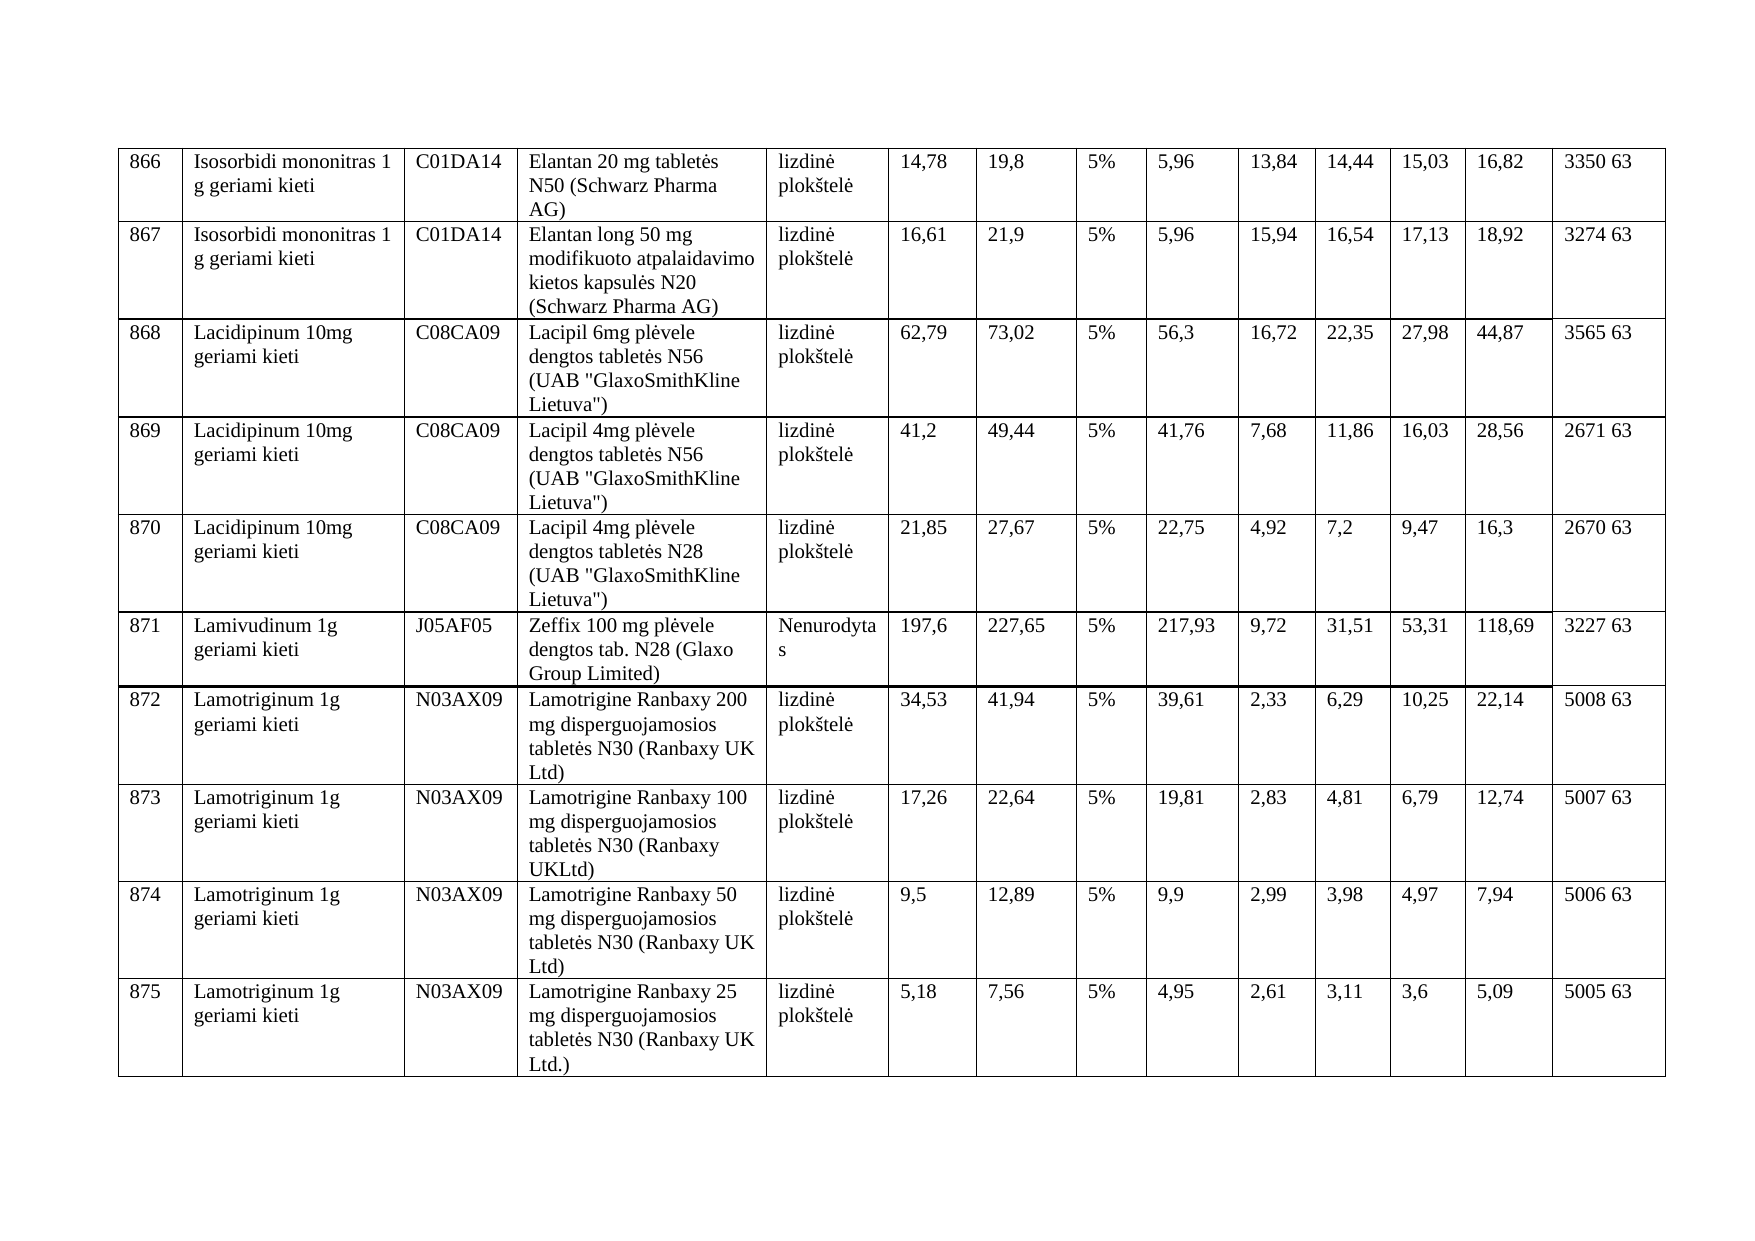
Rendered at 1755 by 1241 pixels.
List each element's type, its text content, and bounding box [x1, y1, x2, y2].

table_cell 16,3 [1466, 515, 1552, 611]
table_cell lizdinė plokštelė [767, 418, 888, 514]
table_cell 22,75 [1147, 515, 1238, 611]
table_cell 9,47 [1391, 515, 1465, 611]
table_cell 22,14 [1466, 688, 1552, 784]
table_cell 873 [119, 785, 182, 881]
table_cell 7,56 [977, 979, 1076, 1076]
table_cell 6,29 [1316, 688, 1390, 784]
table_cell C08CA09 [405, 320, 517, 416]
table_cell Isosorbidi mononitras 1 g geriami kieti [183, 222, 404, 318]
table_cell 4,95 [1147, 979, 1238, 1076]
table_cell 868 [119, 320, 182, 416]
table_cell Nenurodytas [767, 613, 888, 685]
table_cell 11,86 [1316, 418, 1390, 514]
table_cell 5007 63 [1553, 785, 1665, 881]
table_cell 15,03 [1391, 149, 1465, 221]
table_cell 27,98 [1391, 320, 1465, 416]
table_cell 3350 63 [1553, 149, 1665, 221]
table_cell Lamotriginum 1g geriami kieti [183, 688, 404, 784]
table_cell Lacidipinum 10mg geriami kieti [183, 320, 404, 416]
table_cell 14,78 [889, 149, 976, 221]
table_cell 22,64 [977, 785, 1076, 881]
table_cell lizdinė plokštelė [767, 222, 888, 318]
table_cell 869 [119, 418, 182, 514]
table_cell 19,81 [1147, 785, 1238, 881]
table_cell 15,94 [1239, 222, 1315, 318]
table_cell 872 [119, 688, 182, 784]
table_cell 871 [119, 613, 182, 685]
table_cell 17,13 [1391, 222, 1465, 318]
table_cell Lamotrigine Ranbaxy 25 mg disperguojamosios tabletės N30 (Ranbaxy UK Ltd.) [518, 979, 766, 1076]
table_cell 875 [119, 979, 182, 1076]
table_cell 2,83 [1239, 785, 1315, 881]
table_cell 5% [1077, 882, 1146, 978]
table_cell N03AX09 [405, 979, 517, 1076]
table_cell 41,76 [1147, 418, 1238, 514]
table_cell 5005 63 [1553, 979, 1665, 1076]
table_cell N03AX09 [405, 785, 517, 881]
table_cell 2,99 [1239, 882, 1315, 978]
table_cell 5% [1077, 222, 1146, 318]
table_cell Lacipil 4mg plėvele dengtos tabletės N28 (UAB "GlaxoSmithKline Lietuva") [518, 515, 766, 611]
table_cell 44,87 [1466, 320, 1552, 416]
table_cell 56,3 [1147, 320, 1238, 416]
table_cell 17,26 [889, 785, 976, 881]
table_cell Isosorbidi mononitras 1 g geriami kieti [183, 149, 404, 221]
table_cell Lamotrigine Ranbaxy 50 mg disperguojamosios tabletės N30 (Ranbaxy UK Ltd) [518, 882, 766, 978]
table_cell 16,61 [889, 222, 976, 318]
table_cell 16,03 [1391, 418, 1465, 514]
table_cell 12,74 [1466, 785, 1552, 881]
table_cell 7,68 [1239, 418, 1315, 514]
table_cell 5,96 [1147, 222, 1238, 318]
table_cell 7,2 [1316, 515, 1390, 611]
table_cell 27,67 [977, 515, 1076, 611]
table_cell 217,93 [1147, 613, 1238, 685]
table_cell 12,89 [977, 882, 1076, 978]
table_cell 5008 63 [1553, 686, 1665, 784]
table_cell 9,72 [1239, 613, 1315, 685]
table_cell 13,84 [1239, 149, 1315, 221]
table_cell Lamotrigine Ranbaxy 100 mg disperguojamosios tabletės N30 (Ranbaxy UKLtd) [518, 785, 766, 881]
table_cell 3565 63 [1553, 319, 1665, 416]
table_cell 39,61 [1147, 688, 1238, 784]
table_cell 5006 63 [1553, 882, 1665, 978]
table_cell 3274 63 [1553, 222, 1665, 318]
table_cell 3,11 [1316, 979, 1390, 1076]
table_cell Zeffix 100 mg plėvele dengtos tab. N28 (Glaxo Group Limited) [518, 613, 766, 685]
table_cell Elantan 20 mg tabletės N50 (Schwarz Pharma AG) [518, 149, 766, 221]
table_cell lizdinė plokštelė [767, 979, 888, 1076]
table_cell Lamotriginum 1g geriami kieti [183, 979, 404, 1076]
table_cell C08CA09 [405, 418, 517, 514]
table_cell 34,53 [889, 688, 976, 784]
table_cell 5,18 [889, 979, 976, 1076]
table_cell 21,85 [889, 515, 976, 611]
table_cell 9,5 [889, 882, 976, 978]
table_cell 19,8 [977, 149, 1076, 221]
table_cell 874 [119, 882, 182, 978]
table_cell 7,94 [1466, 882, 1552, 978]
table_cell 14,44 [1316, 149, 1390, 221]
table_cell 5,96 [1147, 149, 1238, 221]
table_cell 2,61 [1239, 979, 1315, 1076]
table_cell 62,79 [889, 320, 976, 416]
table_cell 5% [1077, 785, 1146, 881]
table_cell lizdinė plokštelė [767, 515, 888, 611]
table_cell lizdinė plokštelė [767, 149, 888, 221]
table_cell 16,72 [1239, 320, 1315, 416]
table_cell 53,31 [1391, 613, 1465, 685]
table_cell 5% [1077, 688, 1146, 784]
table_cell Lacidipinum 10mg geriami kieti [183, 418, 404, 514]
table_cell 2670 63 [1553, 515, 1665, 611]
table_cell N03AX09 [405, 688, 517, 784]
table_cell 3227 63 [1553, 612, 1665, 685]
table_cell 4,97 [1391, 882, 1465, 978]
table_cell Lacidipinum 10mg geriami kieti [183, 515, 404, 611]
table_cell 5% [1077, 613, 1146, 685]
table_cell 5% [1077, 320, 1146, 416]
table_cell 41,94 [977, 688, 1076, 784]
table_cell 866 [119, 149, 182, 221]
table_cell 22,35 [1316, 320, 1390, 416]
table_cell N03AX09 [405, 882, 517, 978]
table_cell 870 [119, 515, 182, 611]
table_cell C01DA14 [405, 149, 517, 221]
table_cell 4,92 [1239, 515, 1315, 611]
table_cell C01DA14 [405, 222, 517, 318]
table_cell lizdinė plokštelė [767, 320, 888, 416]
table_cell lizdinė plokštelė [767, 785, 888, 881]
table_cell J05AF05 [405, 613, 517, 685]
table_cell Elantan long 50 mg modifikuoto atpalaidavimo kietos kapsulės N20 (Schwarz Pharma AG) [518, 222, 766, 318]
table_cell 5% [1077, 418, 1146, 514]
table_cell 9,9 [1147, 882, 1238, 978]
table_cell 5,09 [1466, 979, 1552, 1076]
table_cell 5% [1077, 979, 1146, 1076]
table_cell Lacipil 4mg plėvele dengtos tabletės N56 (UAB "GlaxoSmithKline Lietuva") [518, 418, 766, 514]
table_cell 2671 63 [1553, 418, 1665, 514]
table_cell Lacipil 6mg plėvele dengtos tabletės N56 (UAB "GlaxoSmithKline Lietuva") [518, 320, 766, 416]
table_cell 18,92 [1466, 222, 1552, 318]
table_cell 3,98 [1316, 882, 1390, 978]
table_cell lizdinė plokštelė [767, 688, 888, 784]
table_cell 118,69 [1466, 613, 1552, 685]
table_cell 16,82 [1466, 149, 1552, 221]
table_cell 73,02 [977, 320, 1076, 416]
table_cell C08CA09 [405, 515, 517, 611]
table_cell 227,65 [977, 613, 1076, 685]
table_cell Lamotriginum 1g geriami kieti [183, 882, 404, 978]
table_cell 28,56 [1466, 418, 1552, 514]
table_cell 4,81 [1316, 785, 1390, 881]
table_cell 5% [1077, 515, 1146, 611]
table_cell 49,44 [977, 418, 1076, 514]
table_cell Lamivudinum 1g geriami kieti [183, 613, 404, 685]
table_cell 197,6 [889, 613, 976, 685]
table_cell 16,54 [1316, 222, 1390, 318]
table_cell 21,9 [977, 222, 1076, 318]
table_cell Lamotrigine Ranbaxy 200 mg disperguojamosios tabletės N30 (Ranbaxy UK Ltd) [518, 688, 766, 784]
table_cell 31,51 [1316, 613, 1390, 685]
table_cell 2,33 [1239, 688, 1315, 784]
table_cell 10,25 [1391, 688, 1465, 784]
table_cell 41,2 [889, 418, 976, 514]
table_cell Lamotriginum 1g geriami kieti [183, 785, 404, 881]
table_cell 867 [119, 222, 182, 318]
table_cell 3,6 [1391, 979, 1465, 1076]
table_cell lizdinė plokštelė [767, 882, 888, 978]
table_cell 6,79 [1391, 785, 1465, 881]
table_cell 5% [1077, 149, 1146, 221]
